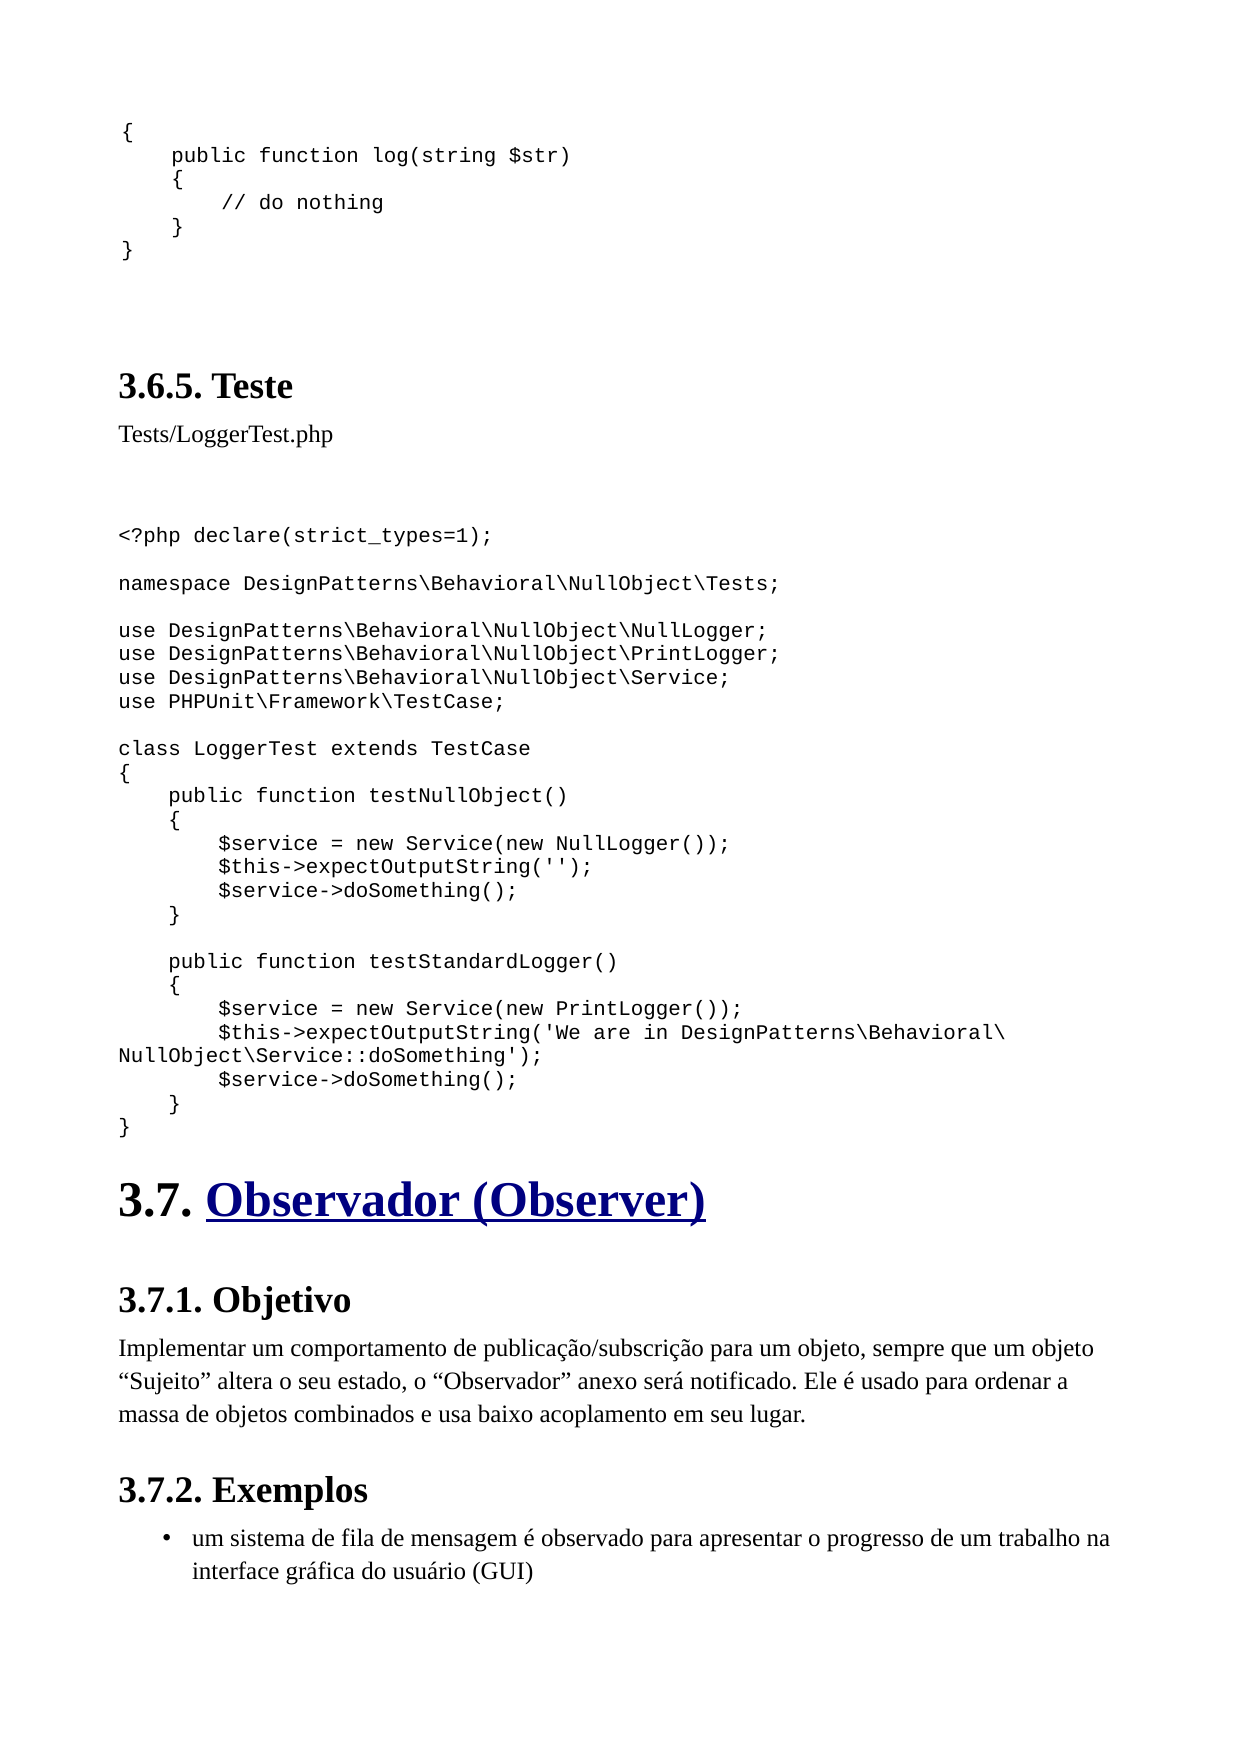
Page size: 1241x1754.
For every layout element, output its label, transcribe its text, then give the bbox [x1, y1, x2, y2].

text class LoggerTest extends TestCase [118, 738, 1122, 762]
text } [118, 903, 1122, 927]
subtitle 3.6.5. Teste [118, 364, 1122, 407]
subtitle 3.7.1. Objetivo [118, 1277, 1122, 1320]
text $service->doSomething(); [118, 1069, 1122, 1093]
subtitle 3.7. Observador (Observer) [118, 1169, 1122, 1227]
table_header { public function log(string $str) { // do nothing } } [118, 118, 723, 295]
text $service->doSomething(); [118, 880, 1122, 903]
text public function testNullObject() [118, 785, 1122, 809]
subtitle 3.7.2. Exemplos [118, 1467, 1122, 1511]
text } [118, 1093, 1122, 1116]
text { [118, 974, 1122, 998]
text $service = new Service(new NullLogger()); [118, 833, 1122, 856]
text public function testStandardLogger() [118, 951, 1122, 974]
text Tests/LoggerTest.php [118, 419, 1122, 448]
list um sistema de fila de mensagem é observado para apresentar o progresso de um trabalho na interface gráfica do usuário (GUI) [162, 1523, 1122, 1585]
text <?php declare(strict_types=1); [118, 525, 1122, 549]
text } [118, 1116, 1122, 1140]
table_header [118, 467, 136, 478]
text use DesignPatterns\Behavioral\NullObject\Service; [118, 667, 1122, 691]
text { [118, 762, 1122, 785]
text Implementar um comportamento de publicação/subscrição para um objeto, sempre que um objeto “Sujeito” altera o seu estado, o “Observador” anexo será notificado. Ele é usado para ordenar a massa de objetos combinados e usa baixo acoplamento em seu lugar. [118, 1333, 1122, 1428]
text use PHPUnit\Framework\TestCase; [118, 691, 1122, 714]
text { [118, 809, 1122, 833]
text $service = new Service(new PrintLogger()); [118, 998, 1122, 1022]
text $this->expectOutputString('We are in DesignPatterns\Behavioral\NullObject\Service::doSomething'); [118, 1022, 1122, 1069]
text use DesignPatterns\Behavioral\NullObject\PrintLogger; [118, 643, 1122, 667]
text use DesignPatterns\Behavioral\NullObject\NullLogger; [118, 620, 1122, 643]
text namespace DesignPatterns\Behavioral\NullObject\Tests; [118, 572, 1122, 596]
text $this->expectOutputString(''); [118, 856, 1122, 880]
